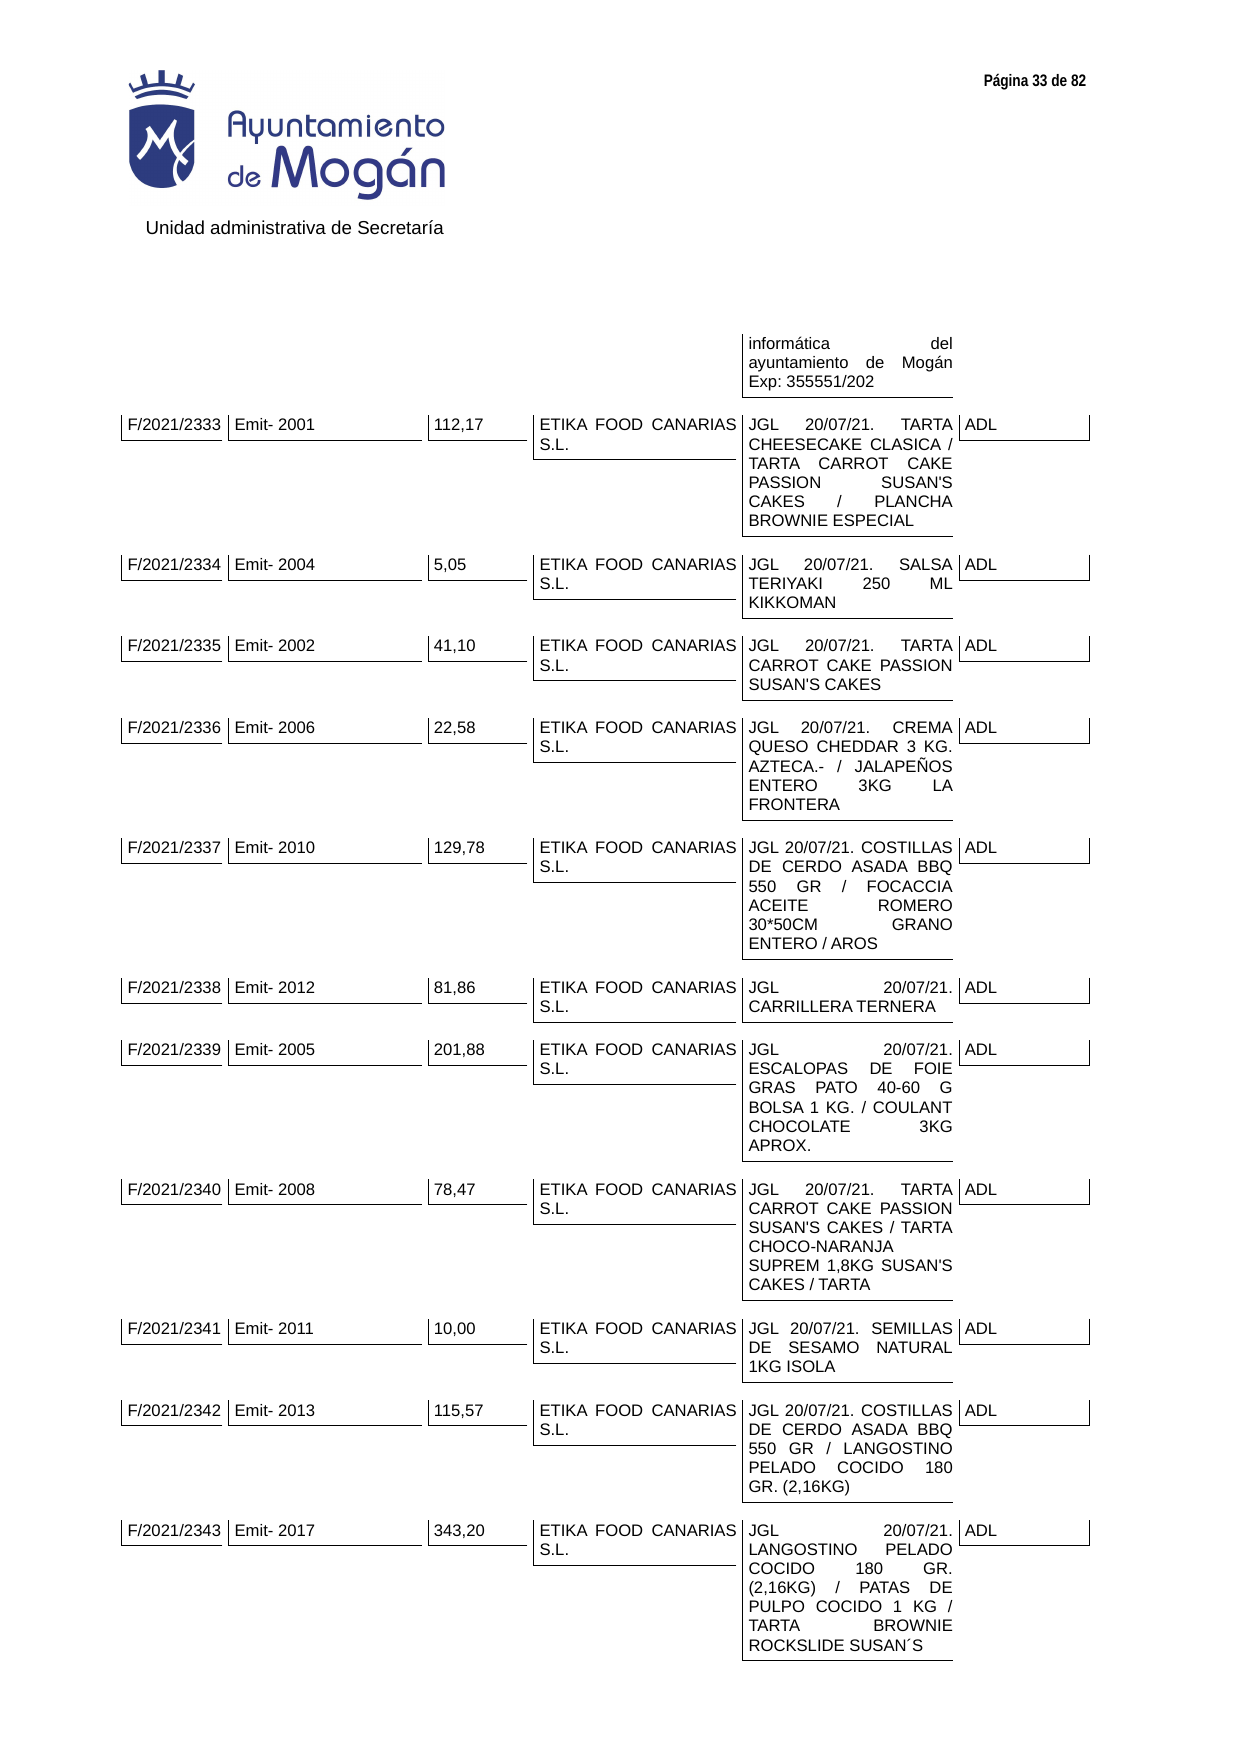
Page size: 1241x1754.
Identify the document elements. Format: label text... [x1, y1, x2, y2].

table_cell ADL [956, 835, 1092, 974]
table_cell JGL 20/07/21. SEMILLAS DE SESAMO NATURAL 1KG ISOLA [739, 1316, 956, 1397]
table_cell F/2021/2334 [118, 552, 225, 633]
table_cell Emit- 2001 [225, 412, 425, 552]
table_cell ETIKA FOOD CANARIAS S.L. [530, 715, 739, 835]
table_cell 10,00 [425, 1316, 530, 1397]
table_cell ETIKA FOOD CANARIAS S.L. [530, 1176, 739, 1316]
table_cell ETIKA FOOD CANARIAS S.L. [530, 412, 739, 552]
table_cell ADL [956, 715, 1092, 835]
table_cell JGL 20/07/21. SALSA TERIYAKI 250 ML KIKKOMAN [739, 552, 956, 633]
table_cell ETIKA FOOD CANARIAS S.L. [530, 1398, 739, 1517]
table_cell JGL 20/07/21. COSTILLAS DE CERDO ASADA BBQ 550 GR / LANGOSTINO PELADO COCIDO 180 GR. (2,16KG) [739, 1398, 956, 1517]
table_cell JGL 20/07/21. TARTA CARROT CAKE PASSION SUSAN'S CAKES [739, 633, 956, 715]
table_cell JGL 20/07/21. ESCALOPAS DE FOIE GRAS PATO 40-60 G BOLSA 1 KG. / COULANT CHOCOLATE 3KG APROX. [739, 1037, 956, 1176]
table_cell F/2021/2339 [118, 1037, 225, 1176]
table_cell F/2021/2340 [118, 1176, 225, 1316]
table_cell ADL [956, 412, 1092, 552]
table_cell ADL [956, 1037, 1092, 1176]
table_cell F/2021/2338 [118, 975, 225, 1037]
table_cell F/2021/2337 [118, 835, 225, 974]
table_cell ETIKA FOOD CANARIAS S.L. [530, 1316, 739, 1397]
table_cell Emit- 2005 [225, 1037, 425, 1176]
table_cell 115,57 [425, 1398, 530, 1517]
table_cell [425, 331, 530, 412]
table_cell ETIKA FOOD CANARIAS S.L. [530, 633, 739, 715]
table_cell F/2021/2336 [118, 715, 225, 835]
table_cell 22,58 [425, 715, 530, 835]
table_cell ADL [956, 633, 1092, 715]
table_cell JGL 20/07/21. TARTA CARROT CAKE PASSION SUSAN'S CAKES / TARTA CHOCO-NARANJA SUPREM 1,8KG SUSAN'S CAKES / TARTA [739, 1176, 956, 1316]
table_cell Emit- 2008 [225, 1176, 425, 1316]
table_cell F/2021/2335 [118, 633, 225, 715]
table_cell Emit- 2011 [225, 1316, 425, 1397]
table_cell ETIKA FOOD CANARIAS S.L. [530, 835, 739, 974]
table_cell Emit- 2002 [225, 633, 425, 715]
table_cell Emit- 2017 [225, 1518, 425, 1676]
table_cell ADL [956, 1518, 1092, 1676]
table_cell Emit- 2013 [225, 1398, 425, 1517]
table_cell 343,20 [425, 1518, 530, 1676]
table_cell informática del ayuntamiento de Mogán Exp: 355551/202 [739, 331, 956, 412]
table_cell ADL [956, 975, 1092, 1037]
table_cell ADL [956, 1176, 1092, 1316]
table_cell ADL [956, 552, 1092, 633]
table_cell ETIKA FOOD CANARIAS S.L. [530, 1037, 739, 1176]
table_cell 5,05 [425, 552, 530, 633]
table_cell 78,47 [425, 1176, 530, 1316]
table_cell 201,88 [425, 1037, 530, 1176]
table_cell ADL [956, 1316, 1092, 1397]
picture [128, 70, 445, 206]
table_cell [118, 331, 225, 412]
table_cell ETIKA FOOD CANARIAS S.L. [530, 552, 739, 633]
table_cell F/2021/2343 [118, 1518, 225, 1676]
table_cell F/2021/2333 [118, 412, 225, 552]
table_cell 41,10 [425, 633, 530, 715]
table_cell 129,78 [425, 835, 530, 974]
table_cell [225, 331, 425, 412]
table_cell 81,86 [425, 975, 530, 1037]
table_cell [956, 331, 1092, 412]
table_cell Emit- 2006 [225, 715, 425, 835]
table_cell JGL 20/07/21. COSTILLAS DE CERDO ASADA BBQ 550 GR / FOCACCIA ACEITE ROMERO 30*50CM GRANO ENTERO / AROS [739, 835, 956, 974]
table_cell [530, 331, 739, 412]
table_cell JGL 20/07/21. CREMA QUESO CHEDDAR 3 KG. AZTECA.- / JALAPEÑOS ENTERO 3KG LA FRONTERA [739, 715, 956, 835]
table_cell Emit- 2004 [225, 552, 425, 633]
table_cell ETIKA FOOD CANARIAS S.L. [530, 1518, 739, 1676]
table_cell F/2021/2341 [118, 1316, 225, 1397]
table_cell 112,17 [425, 412, 530, 552]
table_cell Emit- 2012 [225, 975, 425, 1037]
table_cell JGL 20/07/21. CARRILLERA TERNERA [739, 975, 956, 1037]
table_cell JGL 20/07/21. TARTA CHEESECAKE CLASICA / TARTA CARROT CAKE PASSION SUSAN'S CAKES / PLANCHA BROWNIE ESPECIAL [739, 412, 956, 552]
table_cell ADL [956, 1398, 1092, 1517]
table_cell JGL 20/07/21. LANGOSTINO PELADO COCIDO 180 GR. (2,16KG) / PATAS DE PULPO COCIDO 1 KG / TARTA BROWNIE ROCKSLIDE SUSAN´S [739, 1518, 956, 1676]
table_cell Emit- 2010 [225, 835, 425, 974]
table_cell ETIKA FOOD CANARIAS S.L. [530, 975, 739, 1037]
table_cell F/2021/2342 [118, 1398, 225, 1517]
